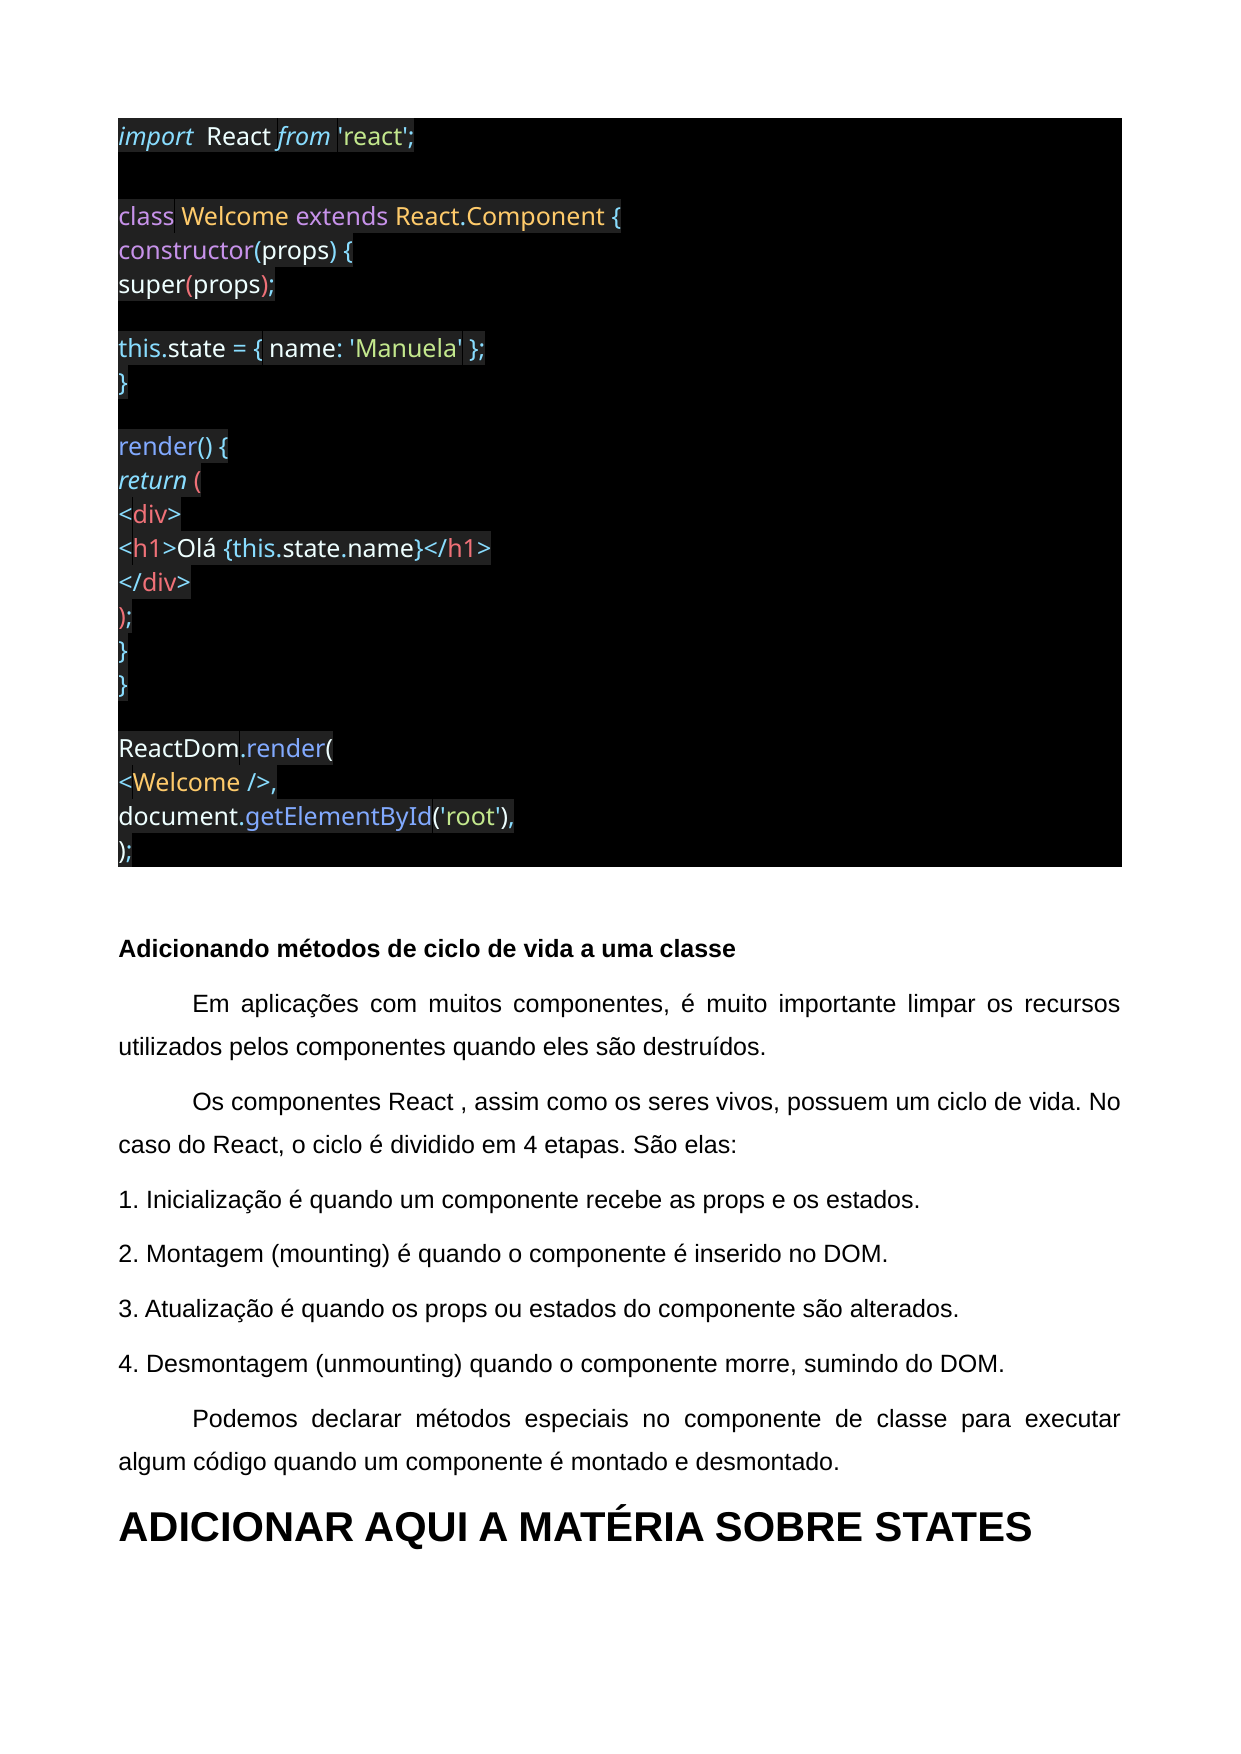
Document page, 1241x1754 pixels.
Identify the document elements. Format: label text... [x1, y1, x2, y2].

text } [118, 633, 1122, 667]
text <div> [118, 497, 1122, 531]
text this.state = { name: 'Manuela' }; [118, 331, 1122, 365]
text <Welcome />, [118, 765, 1122, 799]
text 2. Montagem (mounting) é quando o componente é inserido no DOM. [118, 1239, 1122, 1268]
text ReactDom.render( [118, 731, 1122, 765]
text 1. Inicialização é quando um componente recebe as props e os estados. [118, 1184, 1122, 1213]
text Em aplicações com muitos componentes, é muito importante limpar os recursos utilizados pelos componentes quando eles são destruídos. [118, 988, 1122, 1060]
text </div> [118, 565, 1122, 599]
text Podemos declarar métodos especiais no componente de classe para executar algum código quando um componente é montado e desmontado. [118, 1404, 1122, 1476]
text return ( [118, 463, 1122, 497]
text 4. Desmontagem (unmounting) quando o componente morre, sumindo do DOM. [118, 1349, 1122, 1378]
text ADICIONAR AQUI A MATÉRIA SOBRE STATES [118, 1502, 1122, 1550]
text ); [118, 833, 1122, 867]
text ); [118, 599, 1122, 633]
text import React from 'react'; [118, 118, 1122, 152]
text Os componentes React , assim como os seres vivos, possuem um ciclo de vida. No caso do React, o ciclo é dividido em 4 etapas. São elas: [118, 1087, 1122, 1158]
text 3. Atualização é quando os props ou estados do componente são alterados. [118, 1294, 1122, 1323]
text <h1>Olá {this.state.name}</h1> [118, 531, 1122, 565]
text document.getElementById('root'), [118, 799, 1122, 833]
text super(props); [118, 267, 1122, 301]
text class Welcome extends React.Component { [118, 199, 1122, 233]
text Adicionando métodos de ciclo de vida a uma classe [118, 934, 1122, 962]
text } [118, 365, 1122, 399]
text } [118, 667, 1122, 701]
text constructor(props) { [118, 233, 1122, 267]
text render() { [118, 428, 1122, 463]
